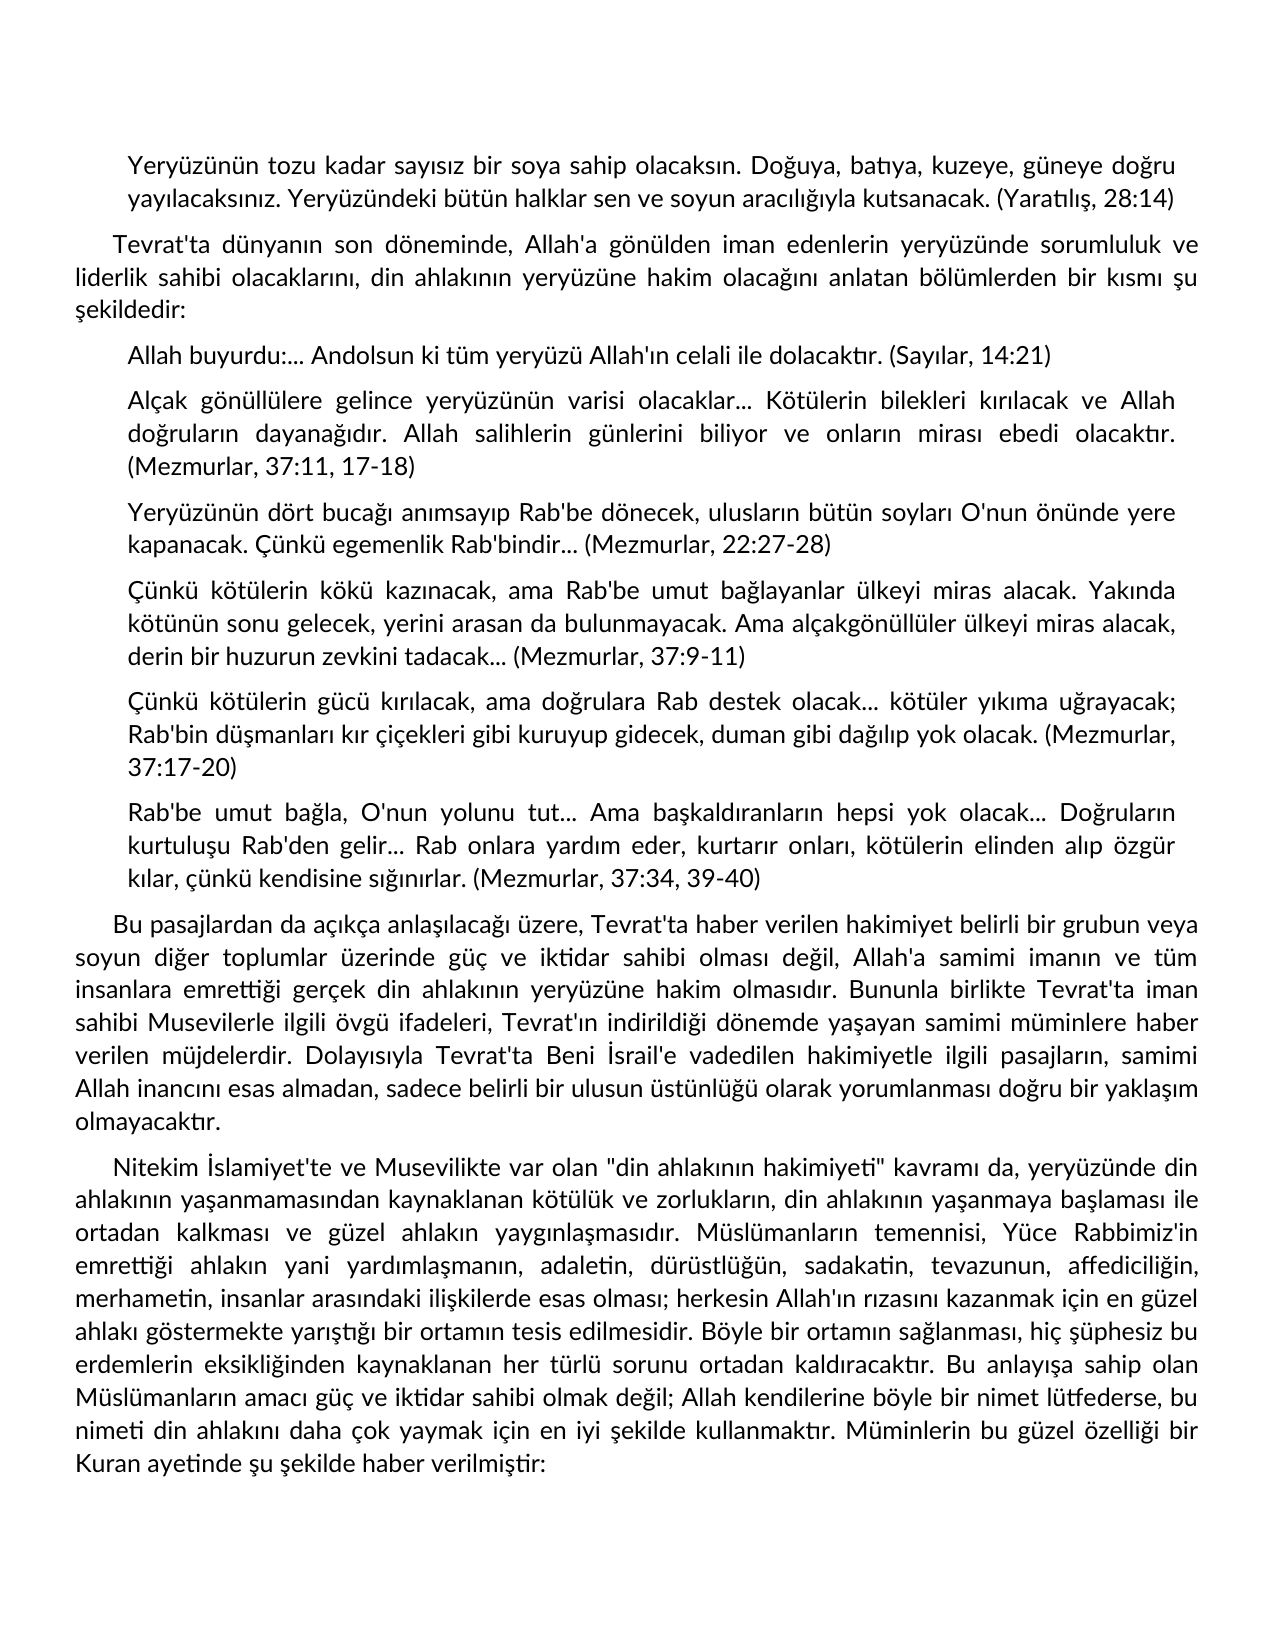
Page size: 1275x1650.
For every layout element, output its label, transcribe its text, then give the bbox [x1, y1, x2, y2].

text Allah buyurdu:... Andolsun ki tüm yeryüzü Allah'ın celali ile dolacaktır. (Sayılar, 14:21) [127, 339, 1177, 369]
text Yeryüzünün tozu kadar sayısız bir soya sahip olacaksın. Doğuya, batıya, kuzeye, güneye doğru yayılacaksınız. Yeryüzündeki bütün halklar sen ve soyun aracılığıyla kutsanacak. (Yaratılış, 28:14) [127, 150, 1177, 213]
text Nitekim İslamiyet'te ve Musevilikte var olan "din ahlakının hakimiyeti" kavramı da, yeryüzünde din ahlakının yaşanmamasından kaynaklanan kötülük ve zorlukların, din ahlakının yaşanmaya başlaması ile ortadan kalkması ve güzel ahlakın yaygınlaşmasıdır. Müslümanların temennisi, Yüce Rabbimiz'in emrettiği ahlakın yani yardımlaşmanın, adaletin, dürüstlüğün, sadakatin, tevazunun, affediciliğin, merhametin, insanlar arasındaki ilişkilerde esas olması; herkesin Allah'ın rızasını kazanmak için en güzel ahlakı göstermekte yarıştığı bir ortamın tesis edilmesidir. Böyle bir ortamın sağlanması, hiç şüphesiz bu erdemlerin eksikliğinden kaynaklanan her türlü sorunu ortadan kaldıracaktır. Bu anlayışa sahip olan Müslümanların amacı güç ve iktidar sahibi olmak değil; Allah kendilerine böyle bir nimet lütfederse, bu nimeti din ahlakını daha çok yaymak için en iyi şekilde kullanmaktır. Müminlerin bu güzel özelliği bir Kuran ayetinde şu şekilde haber verilmiştir: [75, 1151, 1200, 1477]
text Bu pasajlardan da açıkça anlaşılacağı üzere, Tevrat'ta haber verilen hakimiyet belirli bir grubun veya soyun diğer toplumlar üzerinde güç ve iktidar sahibi olması değil, Allah'a samimi imanın ve tüm insanlara emrettiği gerçek din ahlakının yeryüzüne hakim olmasıdır. Bununla birlikte Tevrat'ta iman sahibi Musevilerle ilgili övgü ifadeleri, Tevrat'ın indirildiği dönemde yaşayan samimi müminlere haber verilen müjdelerdir. Dolayısıyla Tevrat'ta Beni İsrail'e vadedilen hakimiyetle ilgili pasajların, samimi Allah inancını esas almadan, sadece belirli bir ulusun üstünlüğü olarak yorumlanması doğru bir yaklaşım olmayacaktır. [75, 908, 1200, 1136]
text Rab'be umut bağla, O'nun yolunu tut... Ama başkaldıranların hepsi yok olacak... Doğruların kurtuluşu Rab'den gelir... Rab onlara yardım eder, kurtarır onları, kötülerin elinden alıp özgür kılar, çünkü kendisine sığınırlar. (Mezmurlar, 37:34, 39-40) [127, 797, 1177, 893]
text Çünkü kötülerin kökü kazınacak, ama Rab'be umut bağlayanlar ülkeyi miras alacak. Yakında kötünün sonu gelecek, yerini arasan da bulunmayacak. Ama alçakgönüllüler ülkeyi miras alacak, derin bir huzurun zevkini tadacak... (Mezmurlar, 37:9-11) [127, 574, 1177, 670]
text Alçak gönüllülere gelince yeryüzünün varisi olacaklar... Kötülerin bilekleri kırılacak ve Allah doğruların dayanağıdır. Allah salihlerin günlerini biliyor ve onların mirası ebedi olacaktır. (Mezmurlar, 37:11, 17-18) [127, 385, 1177, 481]
text Tevrat'ta dünyanın son döneminde, Allah'a gönülden iman edenlerin yeryüzünde sorumluluk ve liderlik sahibi olacaklarını, din ahlakının yeryüzüne hakim olacağını anlatan bölümlerden bir kısmı şu şekildedir: [75, 228, 1200, 324]
text Yeryüzünün dört bucağı anımsayıp Rab'be dönecek, ulusların bütün soyları O'nun önünde yere kapanacak. Çünkü egemenlik Rab'bindir... (Mezmurlar, 22:27-28) [127, 496, 1177, 559]
text Çünkü kötülerin gücü kırılacak, ama doğrulara Rab destek olacak... kötüler yıkıma uğrayacak; Rab'bin düşmanları kır çiçekleri gibi kuruyup gidecek, duman gibi dağılıp yok olacak. (Mezmurlar, 37:17-20) [127, 686, 1177, 782]
